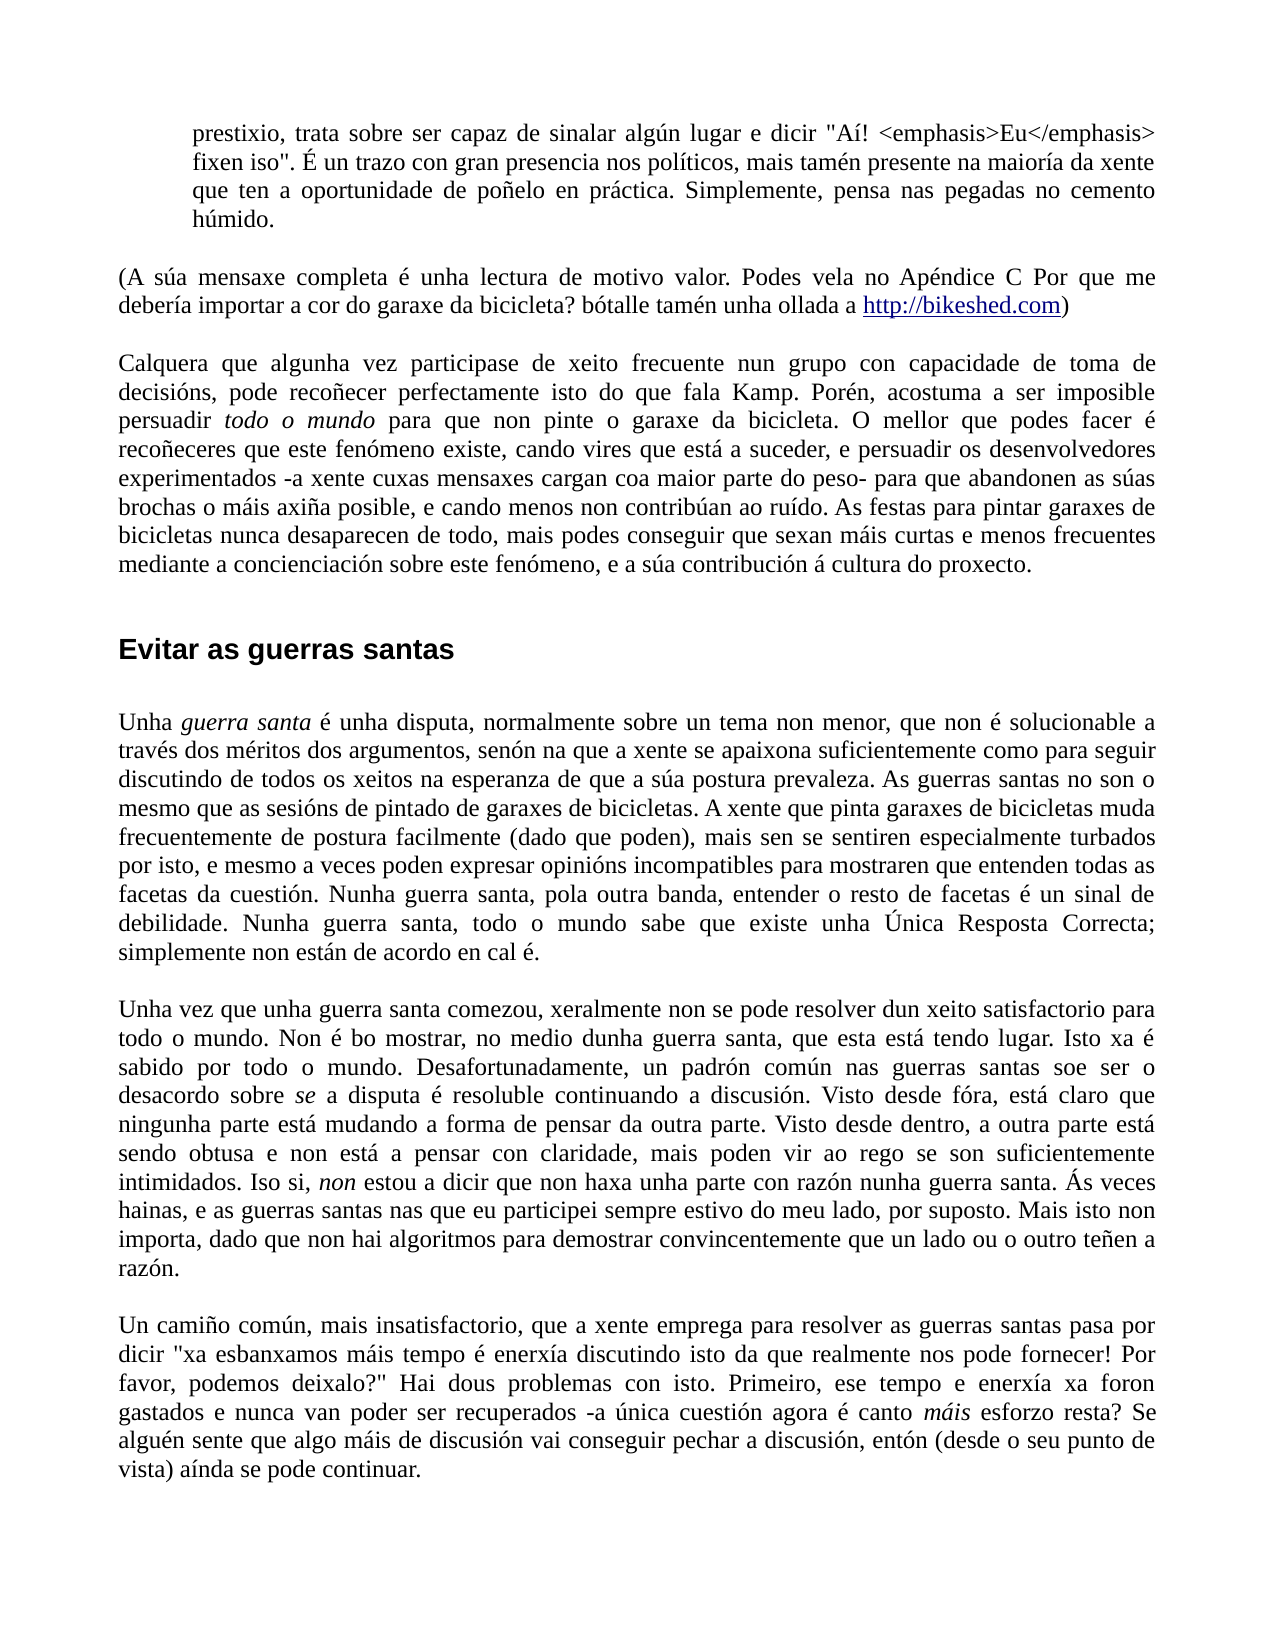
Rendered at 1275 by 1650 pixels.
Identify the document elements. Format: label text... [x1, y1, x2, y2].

text Unha vez que unha guerra santa comezou, xeralmente non se pode resolver dun xeito satisfactorio para todo o mundo. Non é bo mostrar, no medio dunha guerra santa, que esta está tendo lugar. Isto xa é sabido por todo o mundo. Desafortunadamente, un padrón común nas guerras santas soe ser o desacordo sobre se a disputa é resoluble continuando a discusión. Visto desde fóra, está claro que ningunha parte está mudando a forma de pensar da outra parte. Visto desde dentro, a outra parte está sendo obtusa e non está a pensar con claridade, mais poden vir ao rego se son suficientemente intimidados. Iso si, non estou a dicir que non haxa unha parte con razón nunha guerra santa. Ás veces hainas, e as guerras santas nas que eu participei sempre estivo do meu lado, por suposto. Mais isto non importa, dado que non hai algoritmos para demostrar convincentemente que un lado ou o outro teñen a razón. [118, 994, 1157, 1282]
text (A súa mensaxe completa é unha lectura de motivo valor. Podes vela no Apéndice C Por que me debería importar a cor do garaxe da bicicleta? bótalle tamén unha ollada a http://bikeshed.com) [118, 262, 1157, 319]
text prestixio, trata sobre ser capaz de sinalar algún lugar e dicir "Aí! <emphasis>Eu</emphasis> fixen iso". É un trazo con gran presencia nos políticos, mais tamén presente na maioría da xente que ten a oportunidade de poñelo en práctica. Simplemente, pensa nas pegadas no cemento húmido. [192, 118, 1157, 233]
text Calquera que algunha vez participase de xeito frecuente nun grupo con capacidade de toma de decisións, pode recoñecer perfectamente isto do que fala Kamp. Porén, acostuma a ser imposible persuadir todo o mundo para que non pinte o garaxe da bicicleta. O mellor que podes facer é recoñeceres que este fenómeno existe, cando vires que está a suceder, e persuadir os desenvolvedores experimentados -a xente cuxas mensaxes cargan coa maior parte do peso- para que abandonen as súas brochas o máis axiña posible, e cando menos non contribúan ao ruído. As festas para pintar garaxes de bicicletas nunca desaparecen de todo, mais podes conseguir que sexan máis curtas e menos frecuentes mediante a concienciación sobre este fenómeno, e a súa contribución á cultura do proxecto. [118, 348, 1157, 578]
text Un camiño común, mais insatisfactorio, que a xente emprega para resolver as guerras santas pasa por dicir "xa esbanxamos máis tempo é enerxía discutindo isto da que realmente nos pode fornecer! Por favor, podemos deixalo?" Hai dous problemas con isto. Primeiro, ese tempo e enerxía xa foron gastados e nunca van poder ser recuperados -a única cuestión agora é canto máis esforzo resta? Se alguén sente que algo máis de discusión vai conseguir pechar a discusión, entón (desde o seu punto de vista) aínda se pode continuar. [118, 1310, 1157, 1483]
subtitle Evitar as guerras santas [118, 632, 1157, 665]
text Unha guerra santa é unha disputa, normalmente sobre un tema non menor, que non é solucionable a través dos méritos dos argumentos, senón na que a xente se apaixona suficientemente como para seguir discutindo de todos os xeitos na esperanza de que a súa postura prevaleza. As guerras santas no son o mesmo que as sesións de pintado de garaxes de bicicletas. A xente que pinta garaxes de bicicletas muda frecuentemente de postura facilmente (dado que poden), mais sen se sentiren especialmente turbados por isto, e mesmo a veces poden expresar opinións incompatibles para mostraren que entenden todas as facetas da cuestión. Nunha guerra santa, pola outra banda, entender o resto de facetas é un sinal de debilidade. Nunha guerra santa, todo o mundo sabe que existe unha Única Resposta Correcta; simplemente non están de acordo en cal é. [118, 707, 1157, 965]
